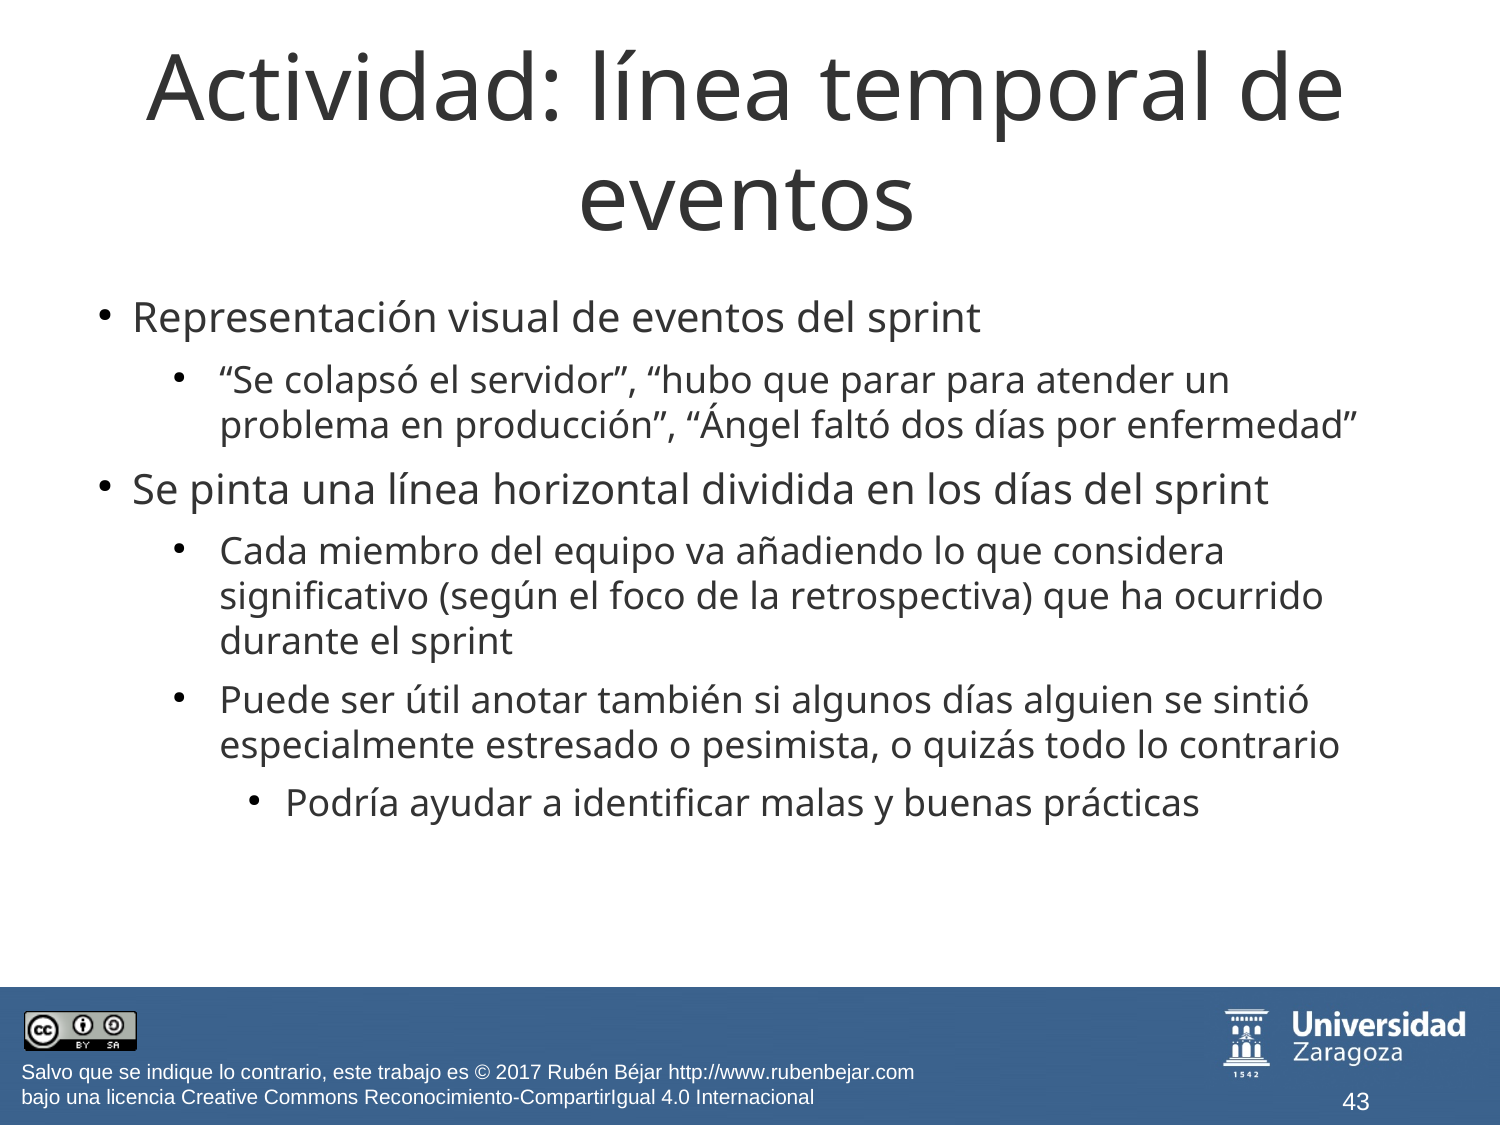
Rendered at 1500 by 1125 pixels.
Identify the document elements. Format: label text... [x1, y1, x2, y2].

title Actividad: línea temporal de eventos [74, 21, 1420, 257]
picture [0, 987, 1500, 1125]
list Representación visual de eventos del sprint “Se colapsó el servidor”, “hubo que parar para atender un problema en producción”, “Ángel faltó dos días por enfermedad” Se pinta una línea horizontal dividida en los días del sprint Cada miembro del equipo va añadiendo lo que considera significativo (según el foco de la retrospectiva) que ha ocurrido durante el sprint Puede ser útil anotar también si algunos días alguien se sintió especialmente estresado o pesimista, o quizás todo lo contrario Podría ayudar a identificar malas y buenas prácticas [82, 283, 1418, 910]
